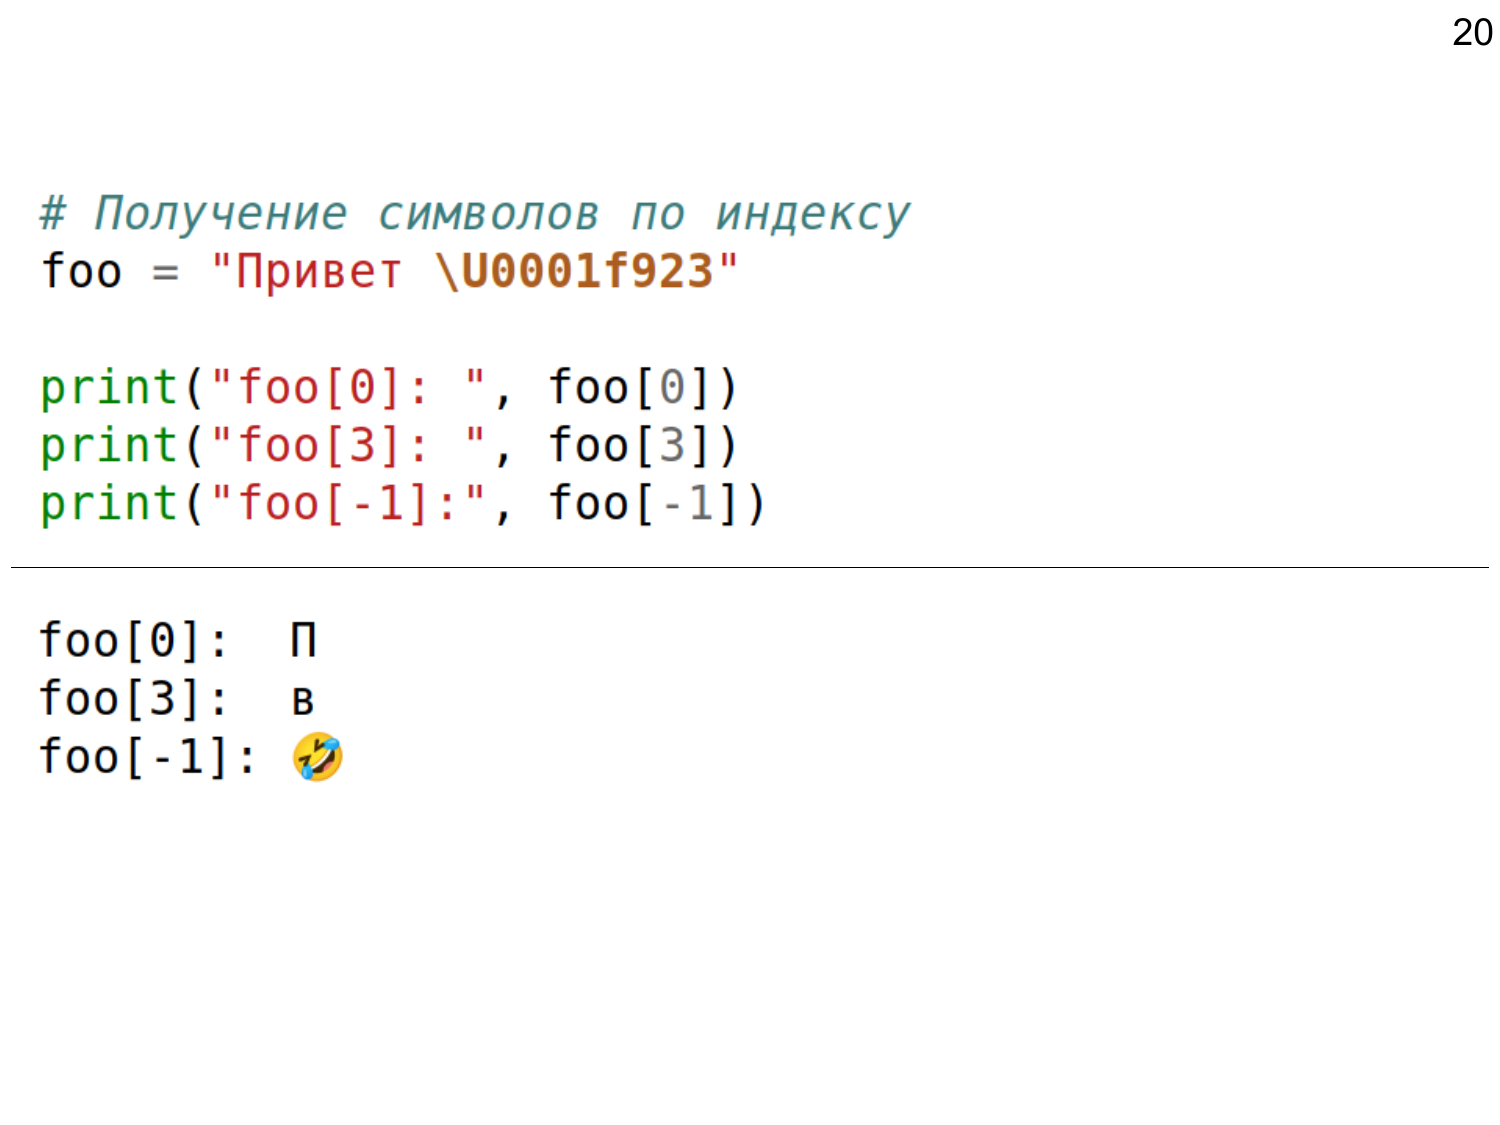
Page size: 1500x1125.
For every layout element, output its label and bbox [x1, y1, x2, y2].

picture [28, 605, 360, 792]
picture [28, 181, 926, 543]
